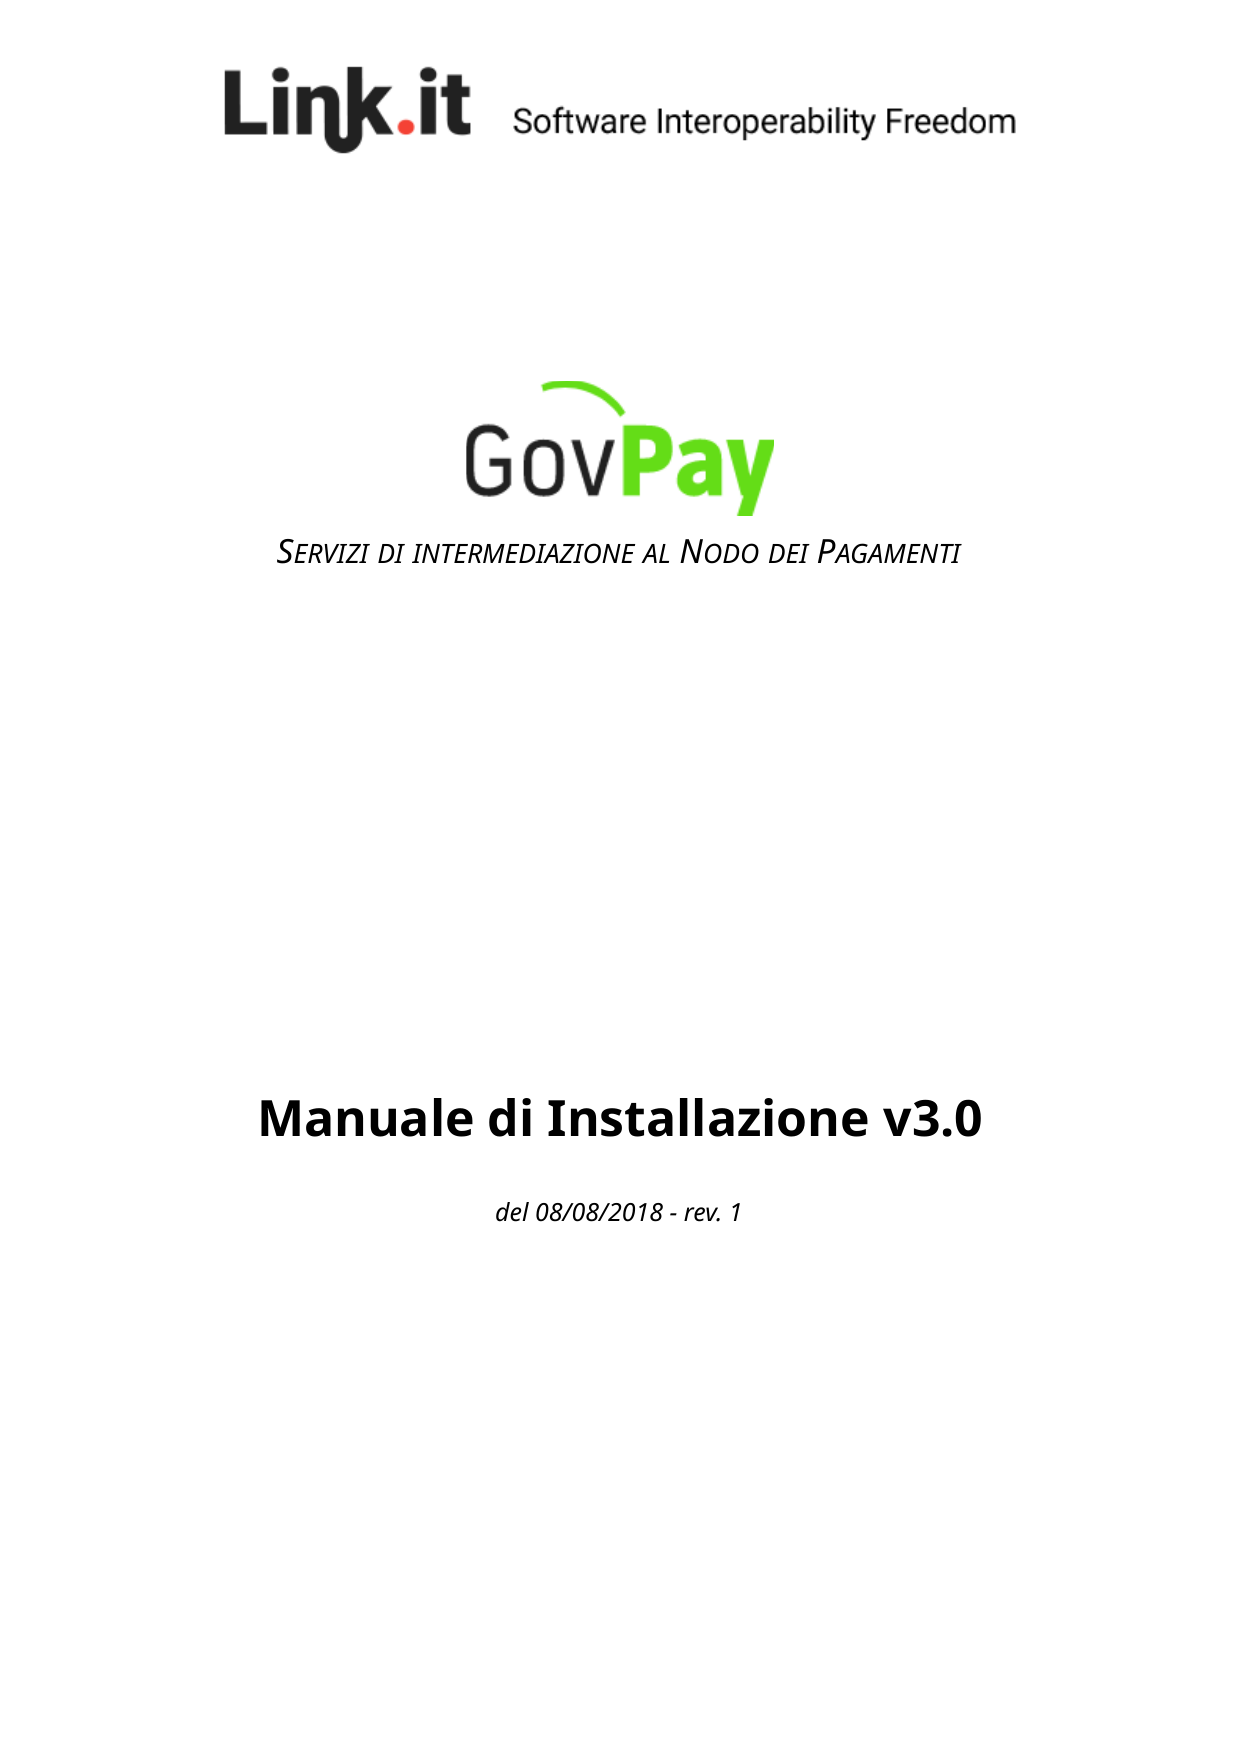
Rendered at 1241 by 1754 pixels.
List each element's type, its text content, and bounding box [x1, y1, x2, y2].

picture [118, 37, 1123, 172]
text Servizi di intermediazione al Nodo dei Pagamenti [118, 528, 1122, 573]
text del 08/08/2018 - rev. 1 [118, 1194, 1122, 1228]
picture [466, 381, 774, 516]
text Manuale di Installazione v3.0 [118, 1082, 1122, 1151]
